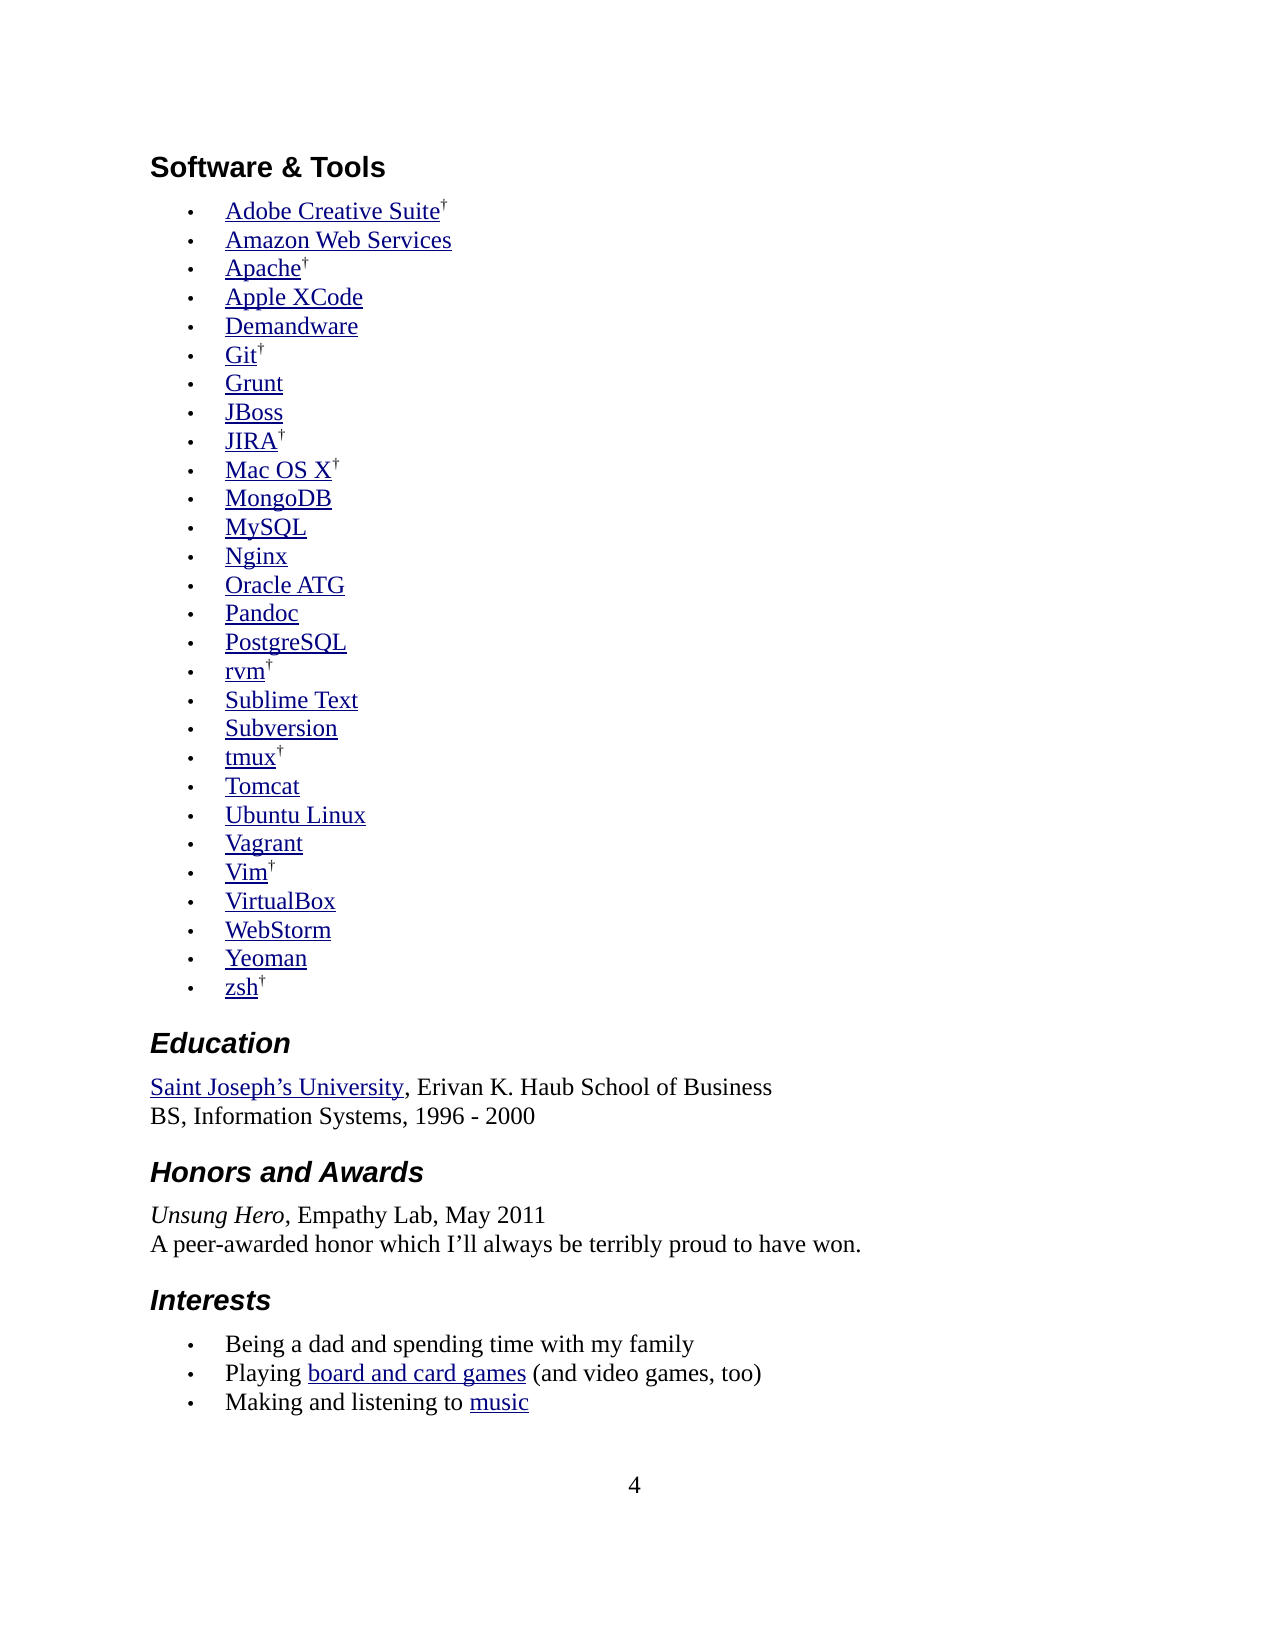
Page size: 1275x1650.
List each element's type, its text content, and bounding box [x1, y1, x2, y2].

list JBoss [187, 397, 1125, 426]
list Being a dad and spending time with my family [187, 1329, 1125, 1358]
subtitle Interests [150, 1283, 1125, 1317]
list Apache† [187, 253, 1125, 282]
list Sublime Text [187, 685, 1125, 713]
list zsh† [187, 972, 1125, 1001]
subtitle Software & Tools [150, 150, 1125, 183]
list rvm† [187, 656, 1125, 685]
subtitle Honors and Awards [150, 1154, 1125, 1188]
list Amazon Web Services [187, 225, 1125, 253]
list MongoDB [187, 483, 1125, 512]
list MySQL [187, 512, 1125, 541]
list Nginx [187, 541, 1125, 570]
list Playing board and card games (and video games, too) [187, 1358, 1125, 1387]
list Ubuntu Linux [187, 800, 1125, 828]
list JIRA† [187, 426, 1125, 455]
list Tomcat [187, 771, 1125, 800]
list VirtualBox [187, 886, 1125, 915]
list Making and listening to music [187, 1387, 1125, 1415]
list Demandware [187, 311, 1125, 340]
text Unsung Hero, Empathy Lab, May 2011 A peer-awarded honor which I’ll always be terribly proud to have won. [150, 1201, 1125, 1258]
subtitle Education [150, 1026, 1125, 1059]
list Git† [187, 340, 1125, 368]
list Vagrant [187, 828, 1125, 857]
list Oracle ATG [187, 570, 1125, 598]
list Grunt [187, 368, 1125, 397]
list PostgreSQL [187, 627, 1125, 656]
list WebStorm [187, 915, 1125, 943]
list Apple XCode [187, 282, 1125, 311]
text Saint Joseph’s University, Erivan K. Haub School of Business BS, Information Systems, 1996 - 2000 [150, 1072, 1125, 1129]
list Mac OS X† [187, 455, 1125, 483]
list Subversion [187, 713, 1125, 742]
list Vim† [187, 857, 1125, 886]
list Adobe Creative Suite† [187, 196, 1125, 225]
list tmux† [187, 742, 1125, 771]
list Pandoc [187, 598, 1125, 627]
list Yeoman [187, 943, 1125, 972]
